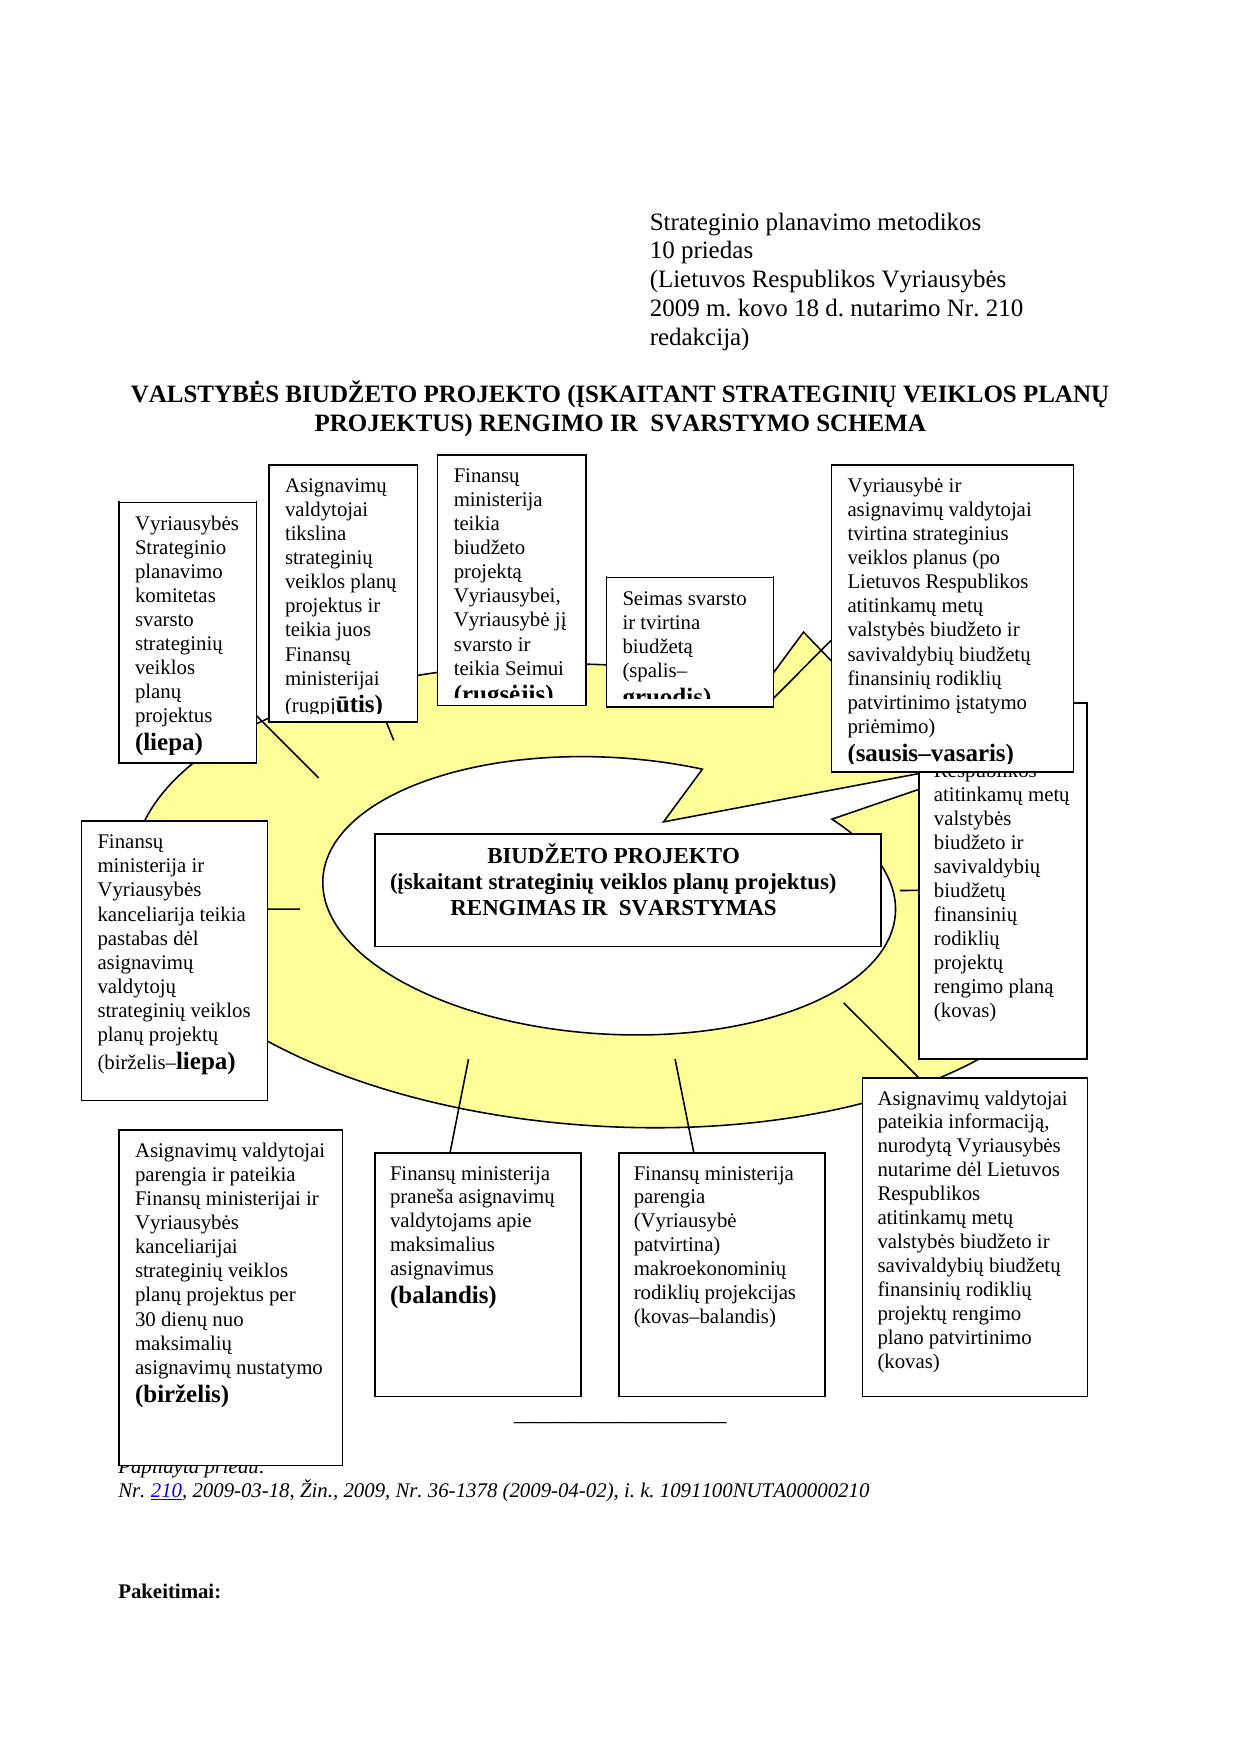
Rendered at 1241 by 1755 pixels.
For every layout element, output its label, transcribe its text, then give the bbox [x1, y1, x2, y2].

text (Lietuvos Respublikos Vyriausybės [118, 264, 1122, 293]
text Papildyta priedu: [118, 1454, 1122, 1478]
text Vyriausybės Strateginio planavimo komitetas svarsto strateginių veiklos planų projektus [135, 511, 241, 727]
text Vyriausybė ir asignavimų valdytojai tvirtina strateginius veiklos planus (po Lietuvos Respublikos atitinkamų metų valstybės biudžeto ir savivaldybių biudžetų finansinių rodiklių patvirtinimo įstatymo priėmimo) [847, 473, 1058, 738]
text redakcija) [118, 322, 1122, 350]
text VALSTYBĖS BIUDŽETO PROJEKTO (ĮSKAITANT STRATEGINIŲ VEIKLOS PLANŲ PROJEKTUS) RENGIMO IR SVARSTYMO SCHEMA [118, 379, 1122, 437]
text Asignavimų valdytojai tikslina strateginių veiklos planų projektus ir teikia juos Finansų ministerijai [285, 473, 402, 689]
text Nr. 210, 2009-03-18, Žin., 2009, Nr. 36-1378 (2009-04-02), i. k. 1091100NUTA00000210 [118, 1478, 1122, 1502]
text Finansų ministerija ir Vyriausybės kanceliarija teikia pastabas dėl asignavimų valdytojų strateginių veiklos planų projektų (birželis–liepa) [97, 829, 252, 1074]
text (sausis–vasaris) [847, 738, 1058, 764]
text Finansų ministerija teikia biudžeto projektą Vyriausybei, Vyriausybė jį svarsto ir teikia Seimui [453, 463, 570, 679]
text (rugsėjis) [453, 679, 570, 697]
text 10 priedas [118, 235, 1122, 264]
text Asignavimų valdytojai parengia ir pateikia Finansų ministerijai ir Vyriausybės kanceliarijai strateginių veiklos planų projektus per 30 dienų nuo maksimalių asignavimų nustatymo [135, 1138, 327, 1379]
text Pakeitimai: [118, 1579, 1122, 1603]
text (rugpjūtis) [285, 689, 402, 714]
text 2009 m. kovo 18 d. nutarimo Nr. 210 [118, 293, 1122, 322]
text (liepa) [135, 727, 241, 755]
text _________________ [343, 1397, 1122, 1426]
text Strateginio planavimo metodikos [118, 207, 1122, 235]
text (birželis) [135, 1379, 327, 1407]
text Seimas svarsto ir tvirtina biudžetą (spalis–gruodis) [622, 586, 758, 699]
